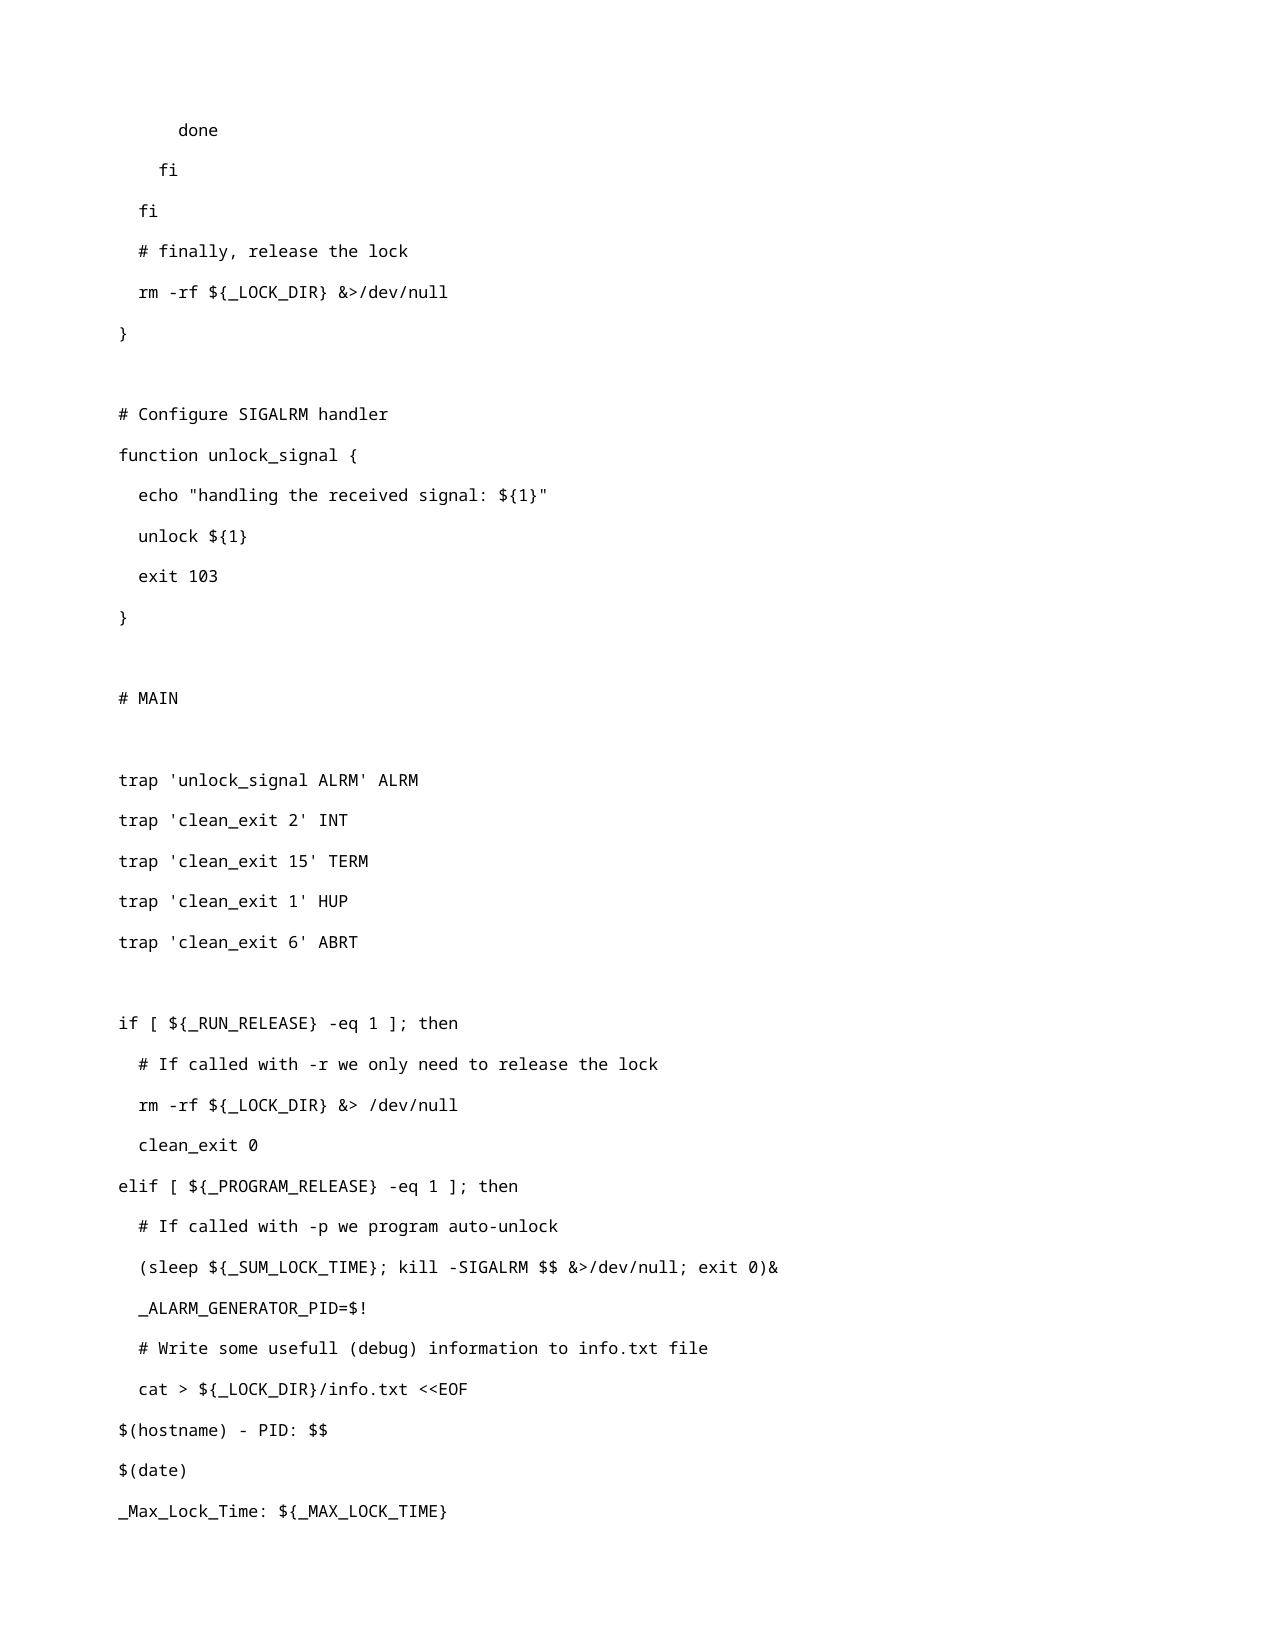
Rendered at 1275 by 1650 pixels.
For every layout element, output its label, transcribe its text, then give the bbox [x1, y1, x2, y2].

text # MAIN [118, 687, 1157, 709]
text # finally, release the lock [118, 240, 1157, 263]
text trap 'clean_exit 6' ABRT [118, 931, 1157, 953]
text } [118, 321, 1157, 344]
text trap 'clean_exit 1' HUP [118, 890, 1157, 913]
text elif [ ${_PROGRAM_RELEASE} -eq 1 ]; then [118, 1174, 1157, 1197]
text fi [118, 159, 1157, 181]
text trap 'clean_exit 2' INT [118, 809, 1157, 831]
text clean_exit 0 [118, 1134, 1157, 1156]
text function unlock_signal { [118, 443, 1157, 466]
text trap 'clean_exit 15' TERM [118, 849, 1157, 872]
text trap 'unlock_signal ALRM' ALRM [118, 768, 1157, 791]
text _ALARM_GENERATOR_PID=$! [118, 1296, 1157, 1319]
text _Max_Lock_Time: ${_MAX_LOCK_TIME} [118, 1499, 1157, 1522]
text $(hostname) - PID: $$ [118, 1418, 1157, 1441]
text rm -rf ${_LOCK_DIR} &> /dev/null [118, 1093, 1157, 1116]
text exit 103 [118, 565, 1157, 588]
text } [118, 606, 1157, 628]
text fi [118, 199, 1157, 222]
text if [ ${_RUN_RELEASE} -eq 1 ]; then [118, 1012, 1157, 1034]
text # If called with -p we program auto-unlock [118, 1215, 1157, 1238]
text unlock ${1} [118, 524, 1157, 547]
text # If called with -r we only need to release the lock [118, 1052, 1157, 1075]
text done [118, 118, 1157, 141]
text rm -rf ${_LOCK_DIR} &>/dev/null [118, 281, 1157, 303]
text # Write some usefull (debug) information to info.txt file [118, 1337, 1157, 1359]
text # Configure SIGALRM handler [118, 402, 1157, 425]
text echo "handling the received signal: ${1}" [118, 484, 1157, 506]
text $(date) [118, 1459, 1157, 1481]
text (sleep ${_SUM_LOCK_TIME}; kill -SIGALRM $$ &>/dev/null; exit 0)& [118, 1256, 1157, 1278]
text cat > ${_LOCK_DIR}/info.txt <<EOF [118, 1377, 1157, 1400]
